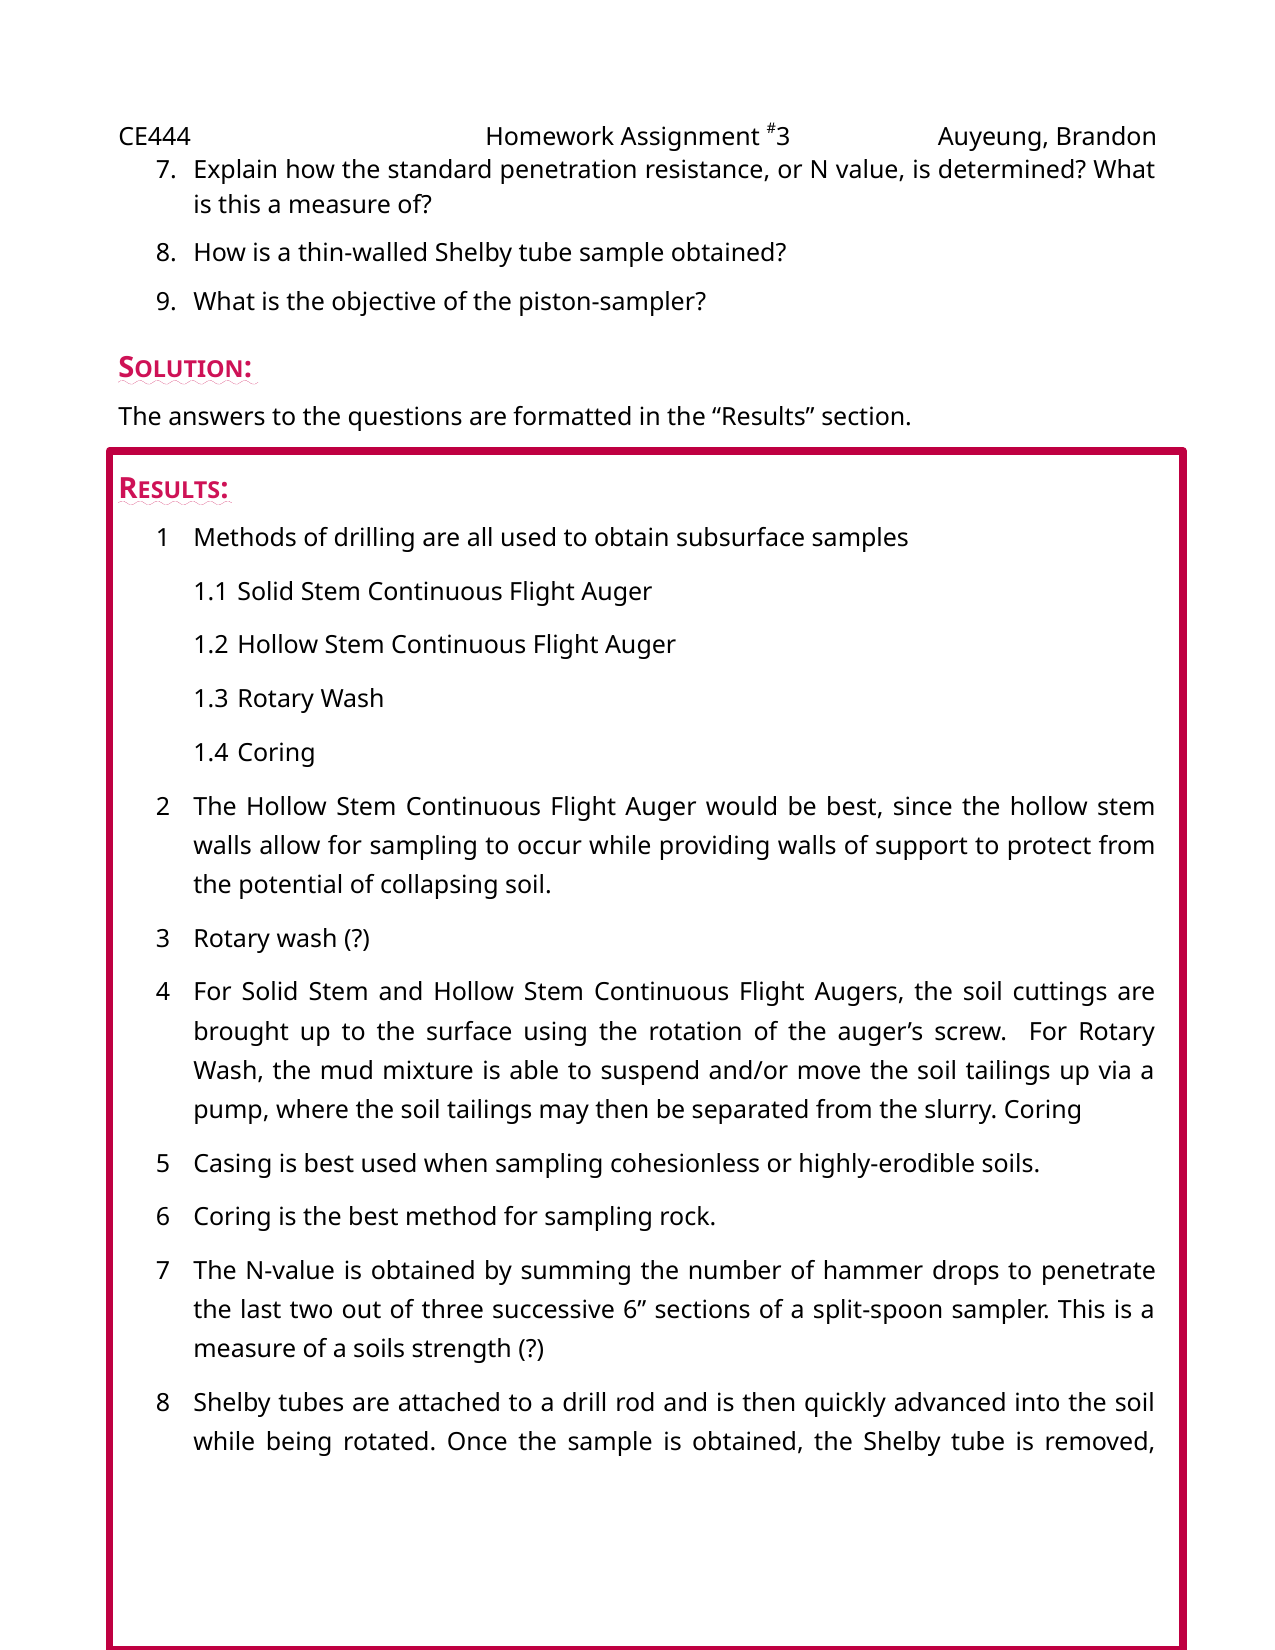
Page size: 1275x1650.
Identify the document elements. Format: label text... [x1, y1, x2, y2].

list Hollow Stem Continuous Flight Auger [193, 627, 1157, 661]
list The N-value is obtained by summing the number of hammer drops to penetrate the last two out of three successive 6” sections of a split-spoon sampler. This is a measure of a soils strength (?) [156, 1253, 1157, 1365]
text The answers to the questions are formatted in the “Results” section. [118, 399, 1157, 433]
list Shelby tubes are attached to a drill rod and is then quickly advanced into the soil while being rotated. Once the sample is obtained, the Shelby tube is removed, [156, 1385, 1157, 1458]
list Solid Stem Continuous Flight Auger [193, 573, 1157, 607]
list Coring [193, 734, 1157, 768]
list Explain how the standard penetration resistance, or N value, is determined? What is this a measure of? [156, 152, 1157, 220]
list Casing is best used when sampling cohesionless or highly-erodible soils. [156, 1145, 1157, 1179]
list What is the objective of the piston-sampler? [156, 283, 1157, 318]
list Coring is the best method for sampling rock. [156, 1199, 1157, 1233]
list Rotary Wash [193, 681, 1157, 715]
list The Hollow Stem Continuous Flight Auger would be best, since the hollow stem walls allow for sampling to occur while providing walls of support to protect from the potential of collapsing soil. [156, 788, 1157, 901]
list Rotary wash (?) [156, 920, 1157, 954]
list Methods of drilling are all used to obtain subsurface samples [156, 519, 1157, 553]
subtitle Results: [118, 467, 1157, 507]
list For Solid Stem and Hollow Stem Continuous Flight Augers, the soil cuttings are brought up to the surface using the rotation of the auger’s screw. For Rotary Wash, the mud mixture is able to suspend and/or move the soil tailings up via a pump, where the soil tailings may then be separated from the slurry. Coring [156, 974, 1157, 1126]
subtitle Solution: [118, 347, 1157, 386]
list How is a thin-walled Shelby tube sample obtained? [156, 235, 1157, 269]
